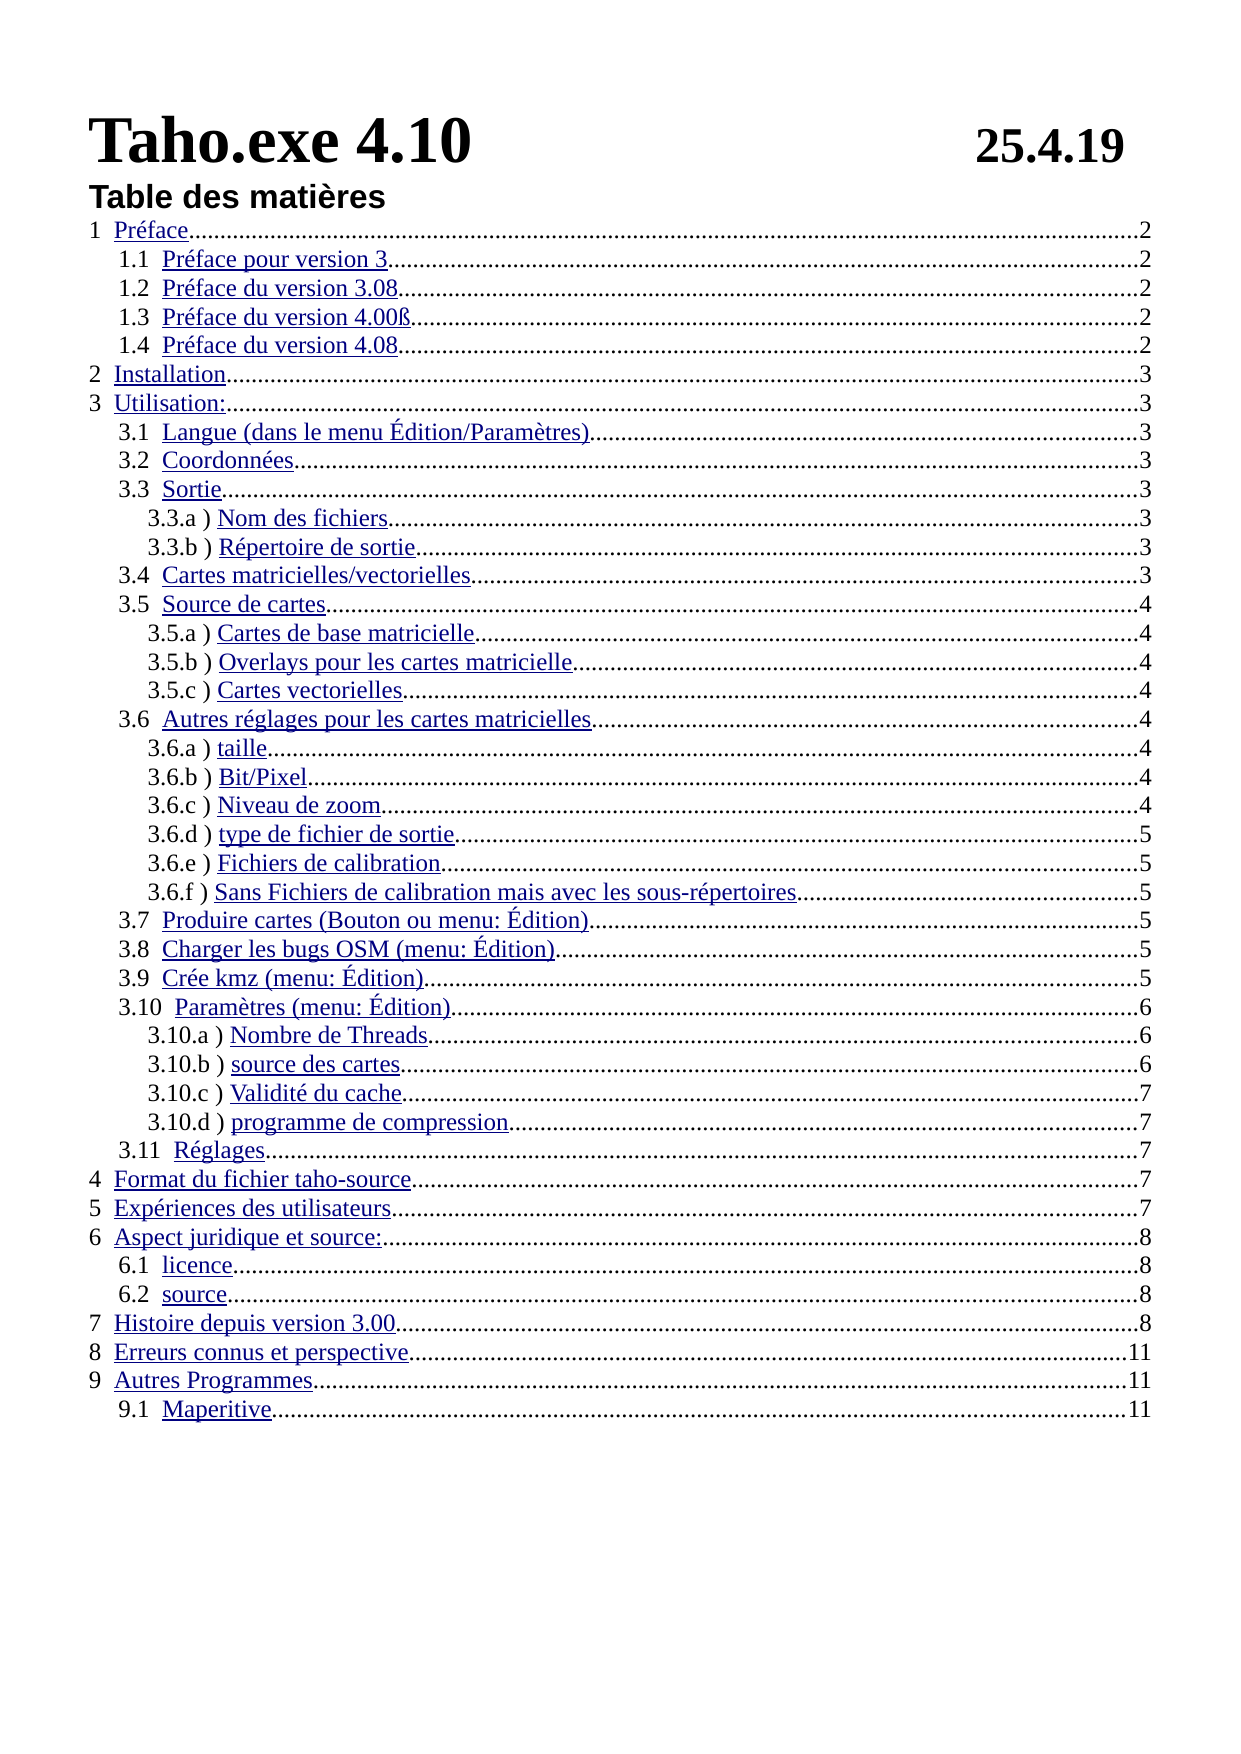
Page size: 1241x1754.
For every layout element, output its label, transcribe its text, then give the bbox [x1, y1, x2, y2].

text 3.5.b ) Overlays pour les cartes matricielle 4 [147, 647, 1152, 676]
text 1.2 Préface du version 3.08 2 [118, 273, 1152, 302]
text 3.6.d ) type de fichier de sortie 5 [147, 819, 1152, 848]
text 3.8 Charger les bugs OSM (menu: Édition) 5 [118, 934, 1152, 963]
text 3 Utilisation: 3 [88, 388, 1152, 417]
text 2 Installation 3 [88, 359, 1152, 388]
text 3.2 Coordonnées 3 [118, 446, 1152, 474]
text 3.10.d ) programme de compression 7 [147, 1107, 1152, 1136]
text 4 Format du fichier taho-source 7 [88, 1164, 1152, 1193]
text 1 Préface 2 [88, 216, 1152, 244]
text 3.6.e ) Fichiers de calibration 5 [147, 848, 1152, 877]
text 3.11 Réglages 7 [118, 1136, 1152, 1164]
text 3.4 Cartes matricielles/vectorielles 3 [118, 561, 1152, 589]
text 3.10.a ) Nombre de Threads 6 [147, 1021, 1152, 1049]
text 3.10.c ) Validité du cache 7 [147, 1078, 1152, 1107]
text 3.3 Sortie 3 [118, 474, 1152, 503]
text 5 Expériences des utilisateurs 7 [88, 1193, 1152, 1222]
text 3.5 Source de cartes 4 [118, 589, 1152, 618]
text 3.1 Langue (dans le menu Édition/Paramètres) 3 [118, 417, 1152, 446]
text 7 Histoire depuis version 3.00 8 [88, 1308, 1152, 1337]
subtitle Table des matières [88, 177, 1152, 216]
text 3.6 Autres réglages pour les cartes matricielles 4 [118, 704, 1152, 733]
text 3.3.a ) Nom des fichiers 3 [147, 503, 1152, 532]
text 3.3.b ) Répertoire de sortie 3 [147, 532, 1152, 561]
text 3.10 Paramètres (menu: Édition) 6 [118, 992, 1152, 1021]
text 1.3 Préface du version 4.00ß 2 [118, 302, 1152, 331]
text 9.1 Maperitive 11 [118, 1394, 1152, 1423]
text 6.1 licence 8 [118, 1251, 1152, 1279]
text 3.9 Crée kmz (menu: Édition) 5 [118, 963, 1152, 992]
text 9 Autres Programmes 11 [88, 1366, 1152, 1394]
text 3.6.a ) taille 4 [147, 733, 1152, 762]
text 3.5.c ) Cartes vectorielles 4 [147, 676, 1152, 704]
text Taho.exe 4.10 25.4.19 [88, 100, 1152, 177]
text 3.6.b ) Bit/Pixel 4 [147, 762, 1152, 791]
text 1.4 Préface du version 4.08 2 [118, 331, 1152, 359]
text 6 Aspect juridique et source: 8 [88, 1222, 1152, 1251]
text 3.10.b ) source des cartes 6 [147, 1049, 1152, 1078]
text 8 Erreurs connus et perspective 11 [88, 1337, 1152, 1366]
text 1.1 Préface pour version 3 2 [118, 244, 1152, 273]
text 6.2 source 8 [118, 1279, 1152, 1308]
text 3.6.c ) Niveau de zoom 4 [147, 791, 1152, 819]
text 3.6.f ) Sans Fichiers de calibration mais avec les sous-répertoires 5 [147, 877, 1152, 906]
text 3.7 Produire cartes (Bouton ou menu: Édition) 5 [118, 906, 1152, 934]
text 3.5.a ) Cartes de base matricielle 4 [147, 618, 1152, 647]
